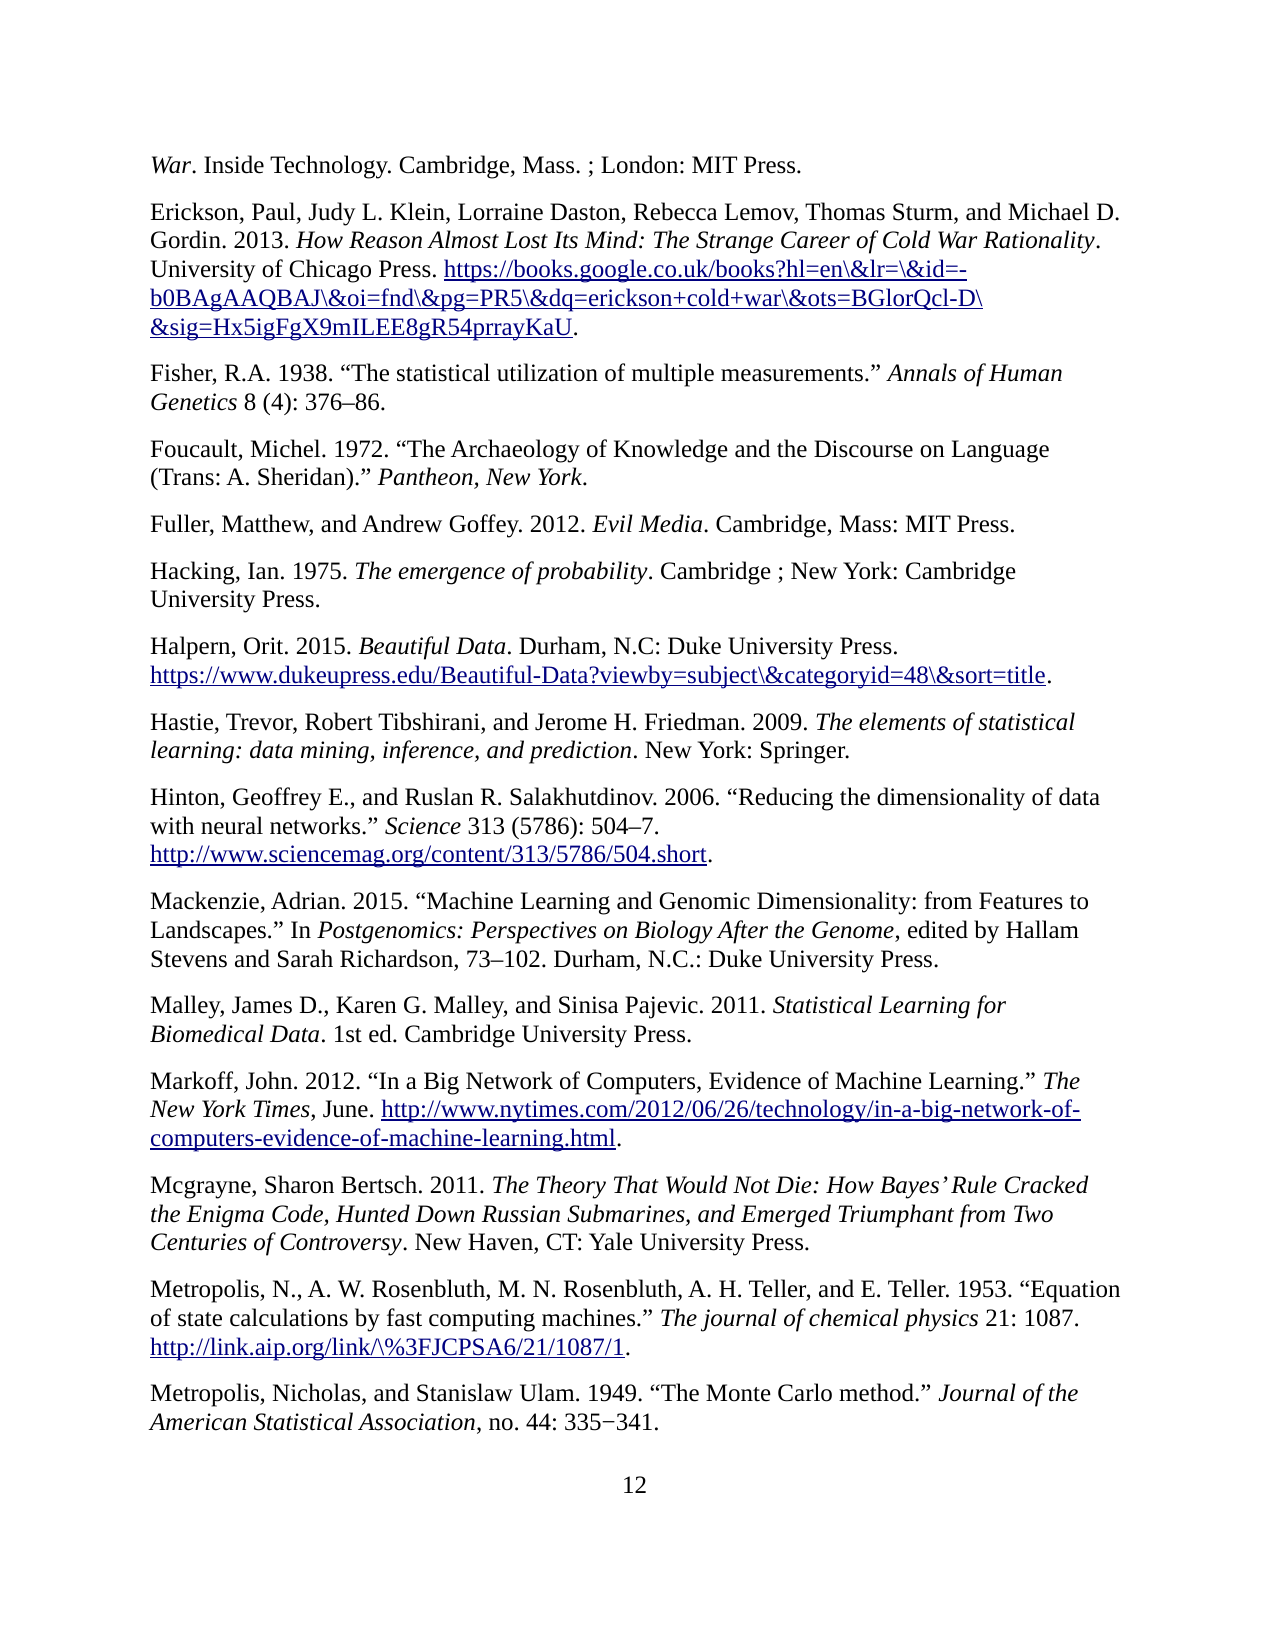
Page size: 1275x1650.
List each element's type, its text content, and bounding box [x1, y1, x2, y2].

text Mcgrayne, Sharon Bertsch. 2011. The Theory That Would Not Die: How Bayes’ Rule Cracked the Enigma Code, Hunted Down Russian Submarines, and Emerged Triumphant from Two Centuries of Controversy. New Haven, CT: Yale University Press. [150, 1170, 1125, 1256]
text Erickson, Paul, Judy L. Klein, Lorraine Daston, Rebecca Lemov, Thomas Sturm, and Michael D. Gordin. 2013. How Reason Almost Lost Its Mind: The Strange Career of Cold War Rationality. University of Chicago Press. https://books.google.co.uk/books?hl=en\&lr=\&id=-b0BAgAAQBAJ\&oi=fnd\&pg=PR5\&dq=erickson+cold+war\&ots=BGlorQcl-D\&sig=Hx5igFgX9mILEE8gR54prrayKaU. [150, 197, 1125, 340]
text Metropolis, Nicholas, and Stanislaw Ulam. 1949. “The Monte Carlo method.” Journal of the American Statistical Association, no. 44: 335−341. [150, 1378, 1125, 1436]
text Hacking, Ian. 1975. The emergence of probability. Cambridge ; New York: Cambridge University Press. [150, 556, 1125, 613]
text Hinton, Geoffrey E., and Ruslan R. Salakhutdinov. 2006. “Reducing the dimensionality of data with neural networks.” Science 313 (5786): 504–7. http://www.sciencemag.org/content/313/5786/504.short. [150, 782, 1125, 868]
text Malley, James D., Karen G. Malley, and Sinisa Pajevic. 2011. Statistical Learning for Biomedical Data. 1st ed. Cambridge University Press. [150, 990, 1125, 1048]
text War. Inside Technology. Cambridge, Mass. ; London: MIT Press. [150, 150, 1125, 179]
text Metropolis, N., A. W. Rosenbluth, M. N. Rosenbluth, A. H. Teller, and E. Teller. 1953. “Equation of state calculations by fast computing machines.” The journal of chemical physics 21: 1087. http://link.aip.org/link/\%3FJCPSA6/21/1087/1. [150, 1274, 1125, 1360]
text Fisher, R.A. 1938. “The statistical utilization of multiple measurements.” Annals of Human Genetics 8 (4): 376–86. [150, 358, 1125, 416]
text Markoff, John. 2012. “In a Big Network of Computers, Evidence of Machine Learning.” The New York Times, June. http://www.nytimes.com/2012/06/26/technology/in-a-big-network-of-computers-evidence-of-machine-learning.html. [150, 1066, 1125, 1152]
text Halpern, Orit. 2015. Beautiful Data. Durham, N.C: Duke University Press. https://www.dukeupress.edu/Beautiful-Data?viewby=subject\&categoryid=48\&sort=title. [150, 631, 1125, 689]
text Hastie, Trevor, Robert Tibshirani, and Jerome H. Friedman. 2009. The elements of statistical learning: data mining, inference, and prediction. New York: Springer. [150, 707, 1125, 764]
text Foucault, Michel. 1972. “The Archaeology of Knowledge and the Discourse on Language (Trans: A. Sheridan).” Pantheon, New York. [150, 434, 1125, 491]
text Mackenzie, Adrian. 2015. “Machine Learning and Genomic Dimensionality: from Features to Landscapes.” In Postgenomics: Perspectives on Biology After the Genome, edited by Hallam Stevens and Sarah Richardson, 73–102. Durham, N.C.: Duke University Press. [150, 886, 1125, 972]
text Fuller, Matthew, and Andrew Goffey. 2012. Evil Media. Cambridge, Mass: MIT Press. [150, 509, 1125, 538]
